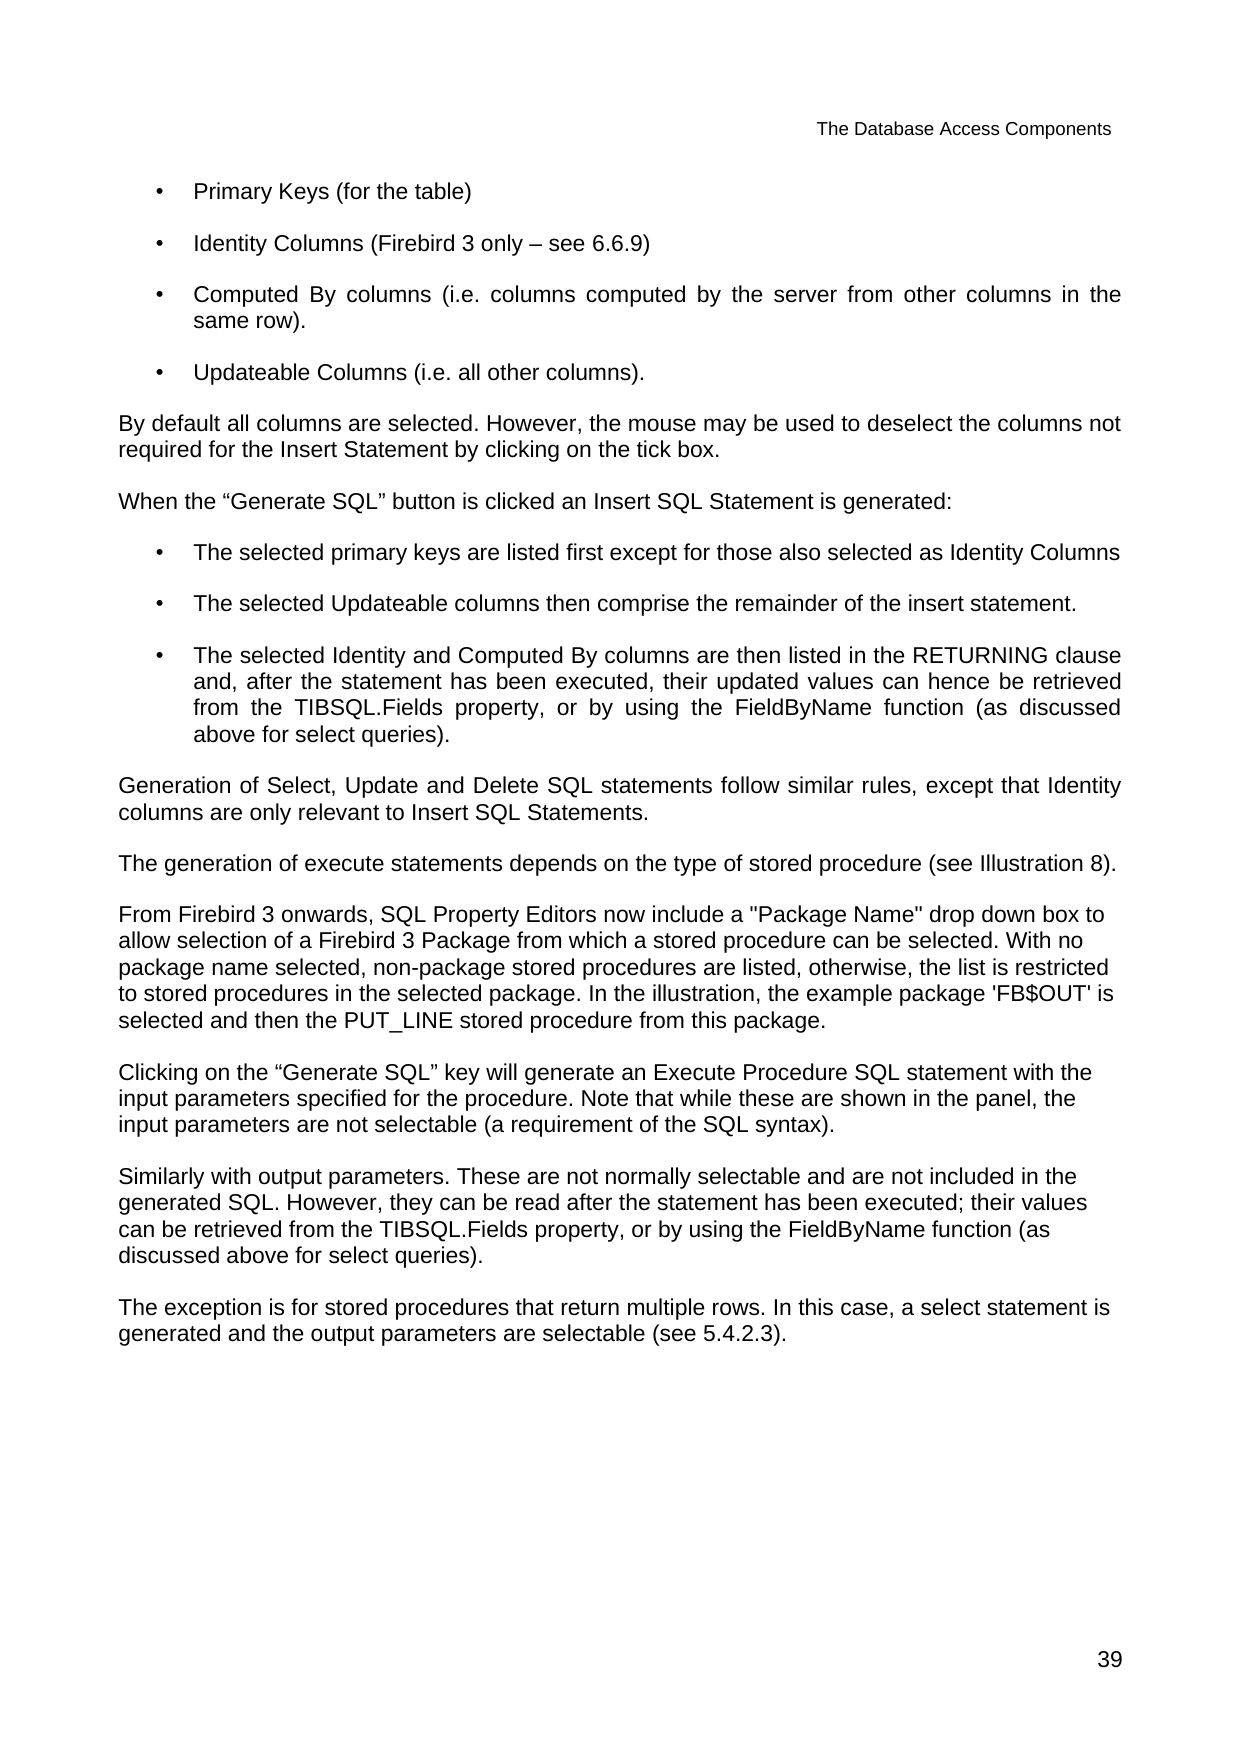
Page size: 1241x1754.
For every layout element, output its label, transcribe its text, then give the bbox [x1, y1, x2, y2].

text By default all columns are selected. However, the mouse may be used to deselect the columns not required for the Insert Statement by clicking on the tick box. [118, 410, 1122, 463]
text The exception is for stored procedures that return multiple rows. In this case, a select statement is generated and the output parameters are selectable (see 5.4.2.3). [118, 1294, 1122, 1347]
list Computed By columns (i.e. columns computed by the server from other columns in the same row). [156, 281, 1122, 333]
list Primary Keys (for the table) [156, 178, 1122, 204]
text The generation of execute statements depends on the type of stored procedure (see Illustration 8). [118, 850, 1122, 876]
text Clicking on the “Generate SQL” key will generate an Execute Procedure SQL statement with the input parameters specified for the procedure. Note that while these are shown in the panel, the input parameters are not selectable (a requirement of the SQL syntax). [118, 1058, 1122, 1137]
list Updateable Columns (i.e. all other columns). [156, 358, 1122, 385]
text Similarly with output parameters. These are not normally selectable and are not included in the generated SQL. However, they can be read after the statement has been executed; their values can be retrieved from the TIBSQL.Fields property, or by using the FieldByName function (as discussed above for select queries). [118, 1163, 1122, 1268]
text From Firebird 3 onwards, SQL Property Editors now include a "Package Name" drop down box to allow selection of a Firebird 3 Package from which a stored procedure can be selected. With no package name selected, non-package stored procedures are listed, otherwise, the list is restricted to stored procedures in the selected package. In the illustration, the example package 'FB$OUT' is selected and then the PUT_LINE stored procedure from this package. [118, 901, 1122, 1033]
list The selected Identity and Computed By columns are then listed in the RETURNING clause and, after the statement has been executed, their updated values can hence be retrieved from the TIBSQL.Fields property, or by using the FieldByName function (as discussed above for select queries). [156, 642, 1122, 747]
list Identity Columns (Firebird 3 only – see 6.6.9) [156, 229, 1122, 256]
list The selected primary keys are listed first except for those also selected as Identity Columns [156, 539, 1122, 565]
list The selected Updateable columns then comprise the remainder of the insert statement. [156, 590, 1122, 617]
text When the “Generate SQL” button is clicked an Insert SQL Statement is generated: [118, 488, 1122, 514]
text Generation of Select, Update and Delete SQL statements follow similar rules, except that Identity columns are only relevant to Insert SQL Statements. [118, 772, 1122, 825]
